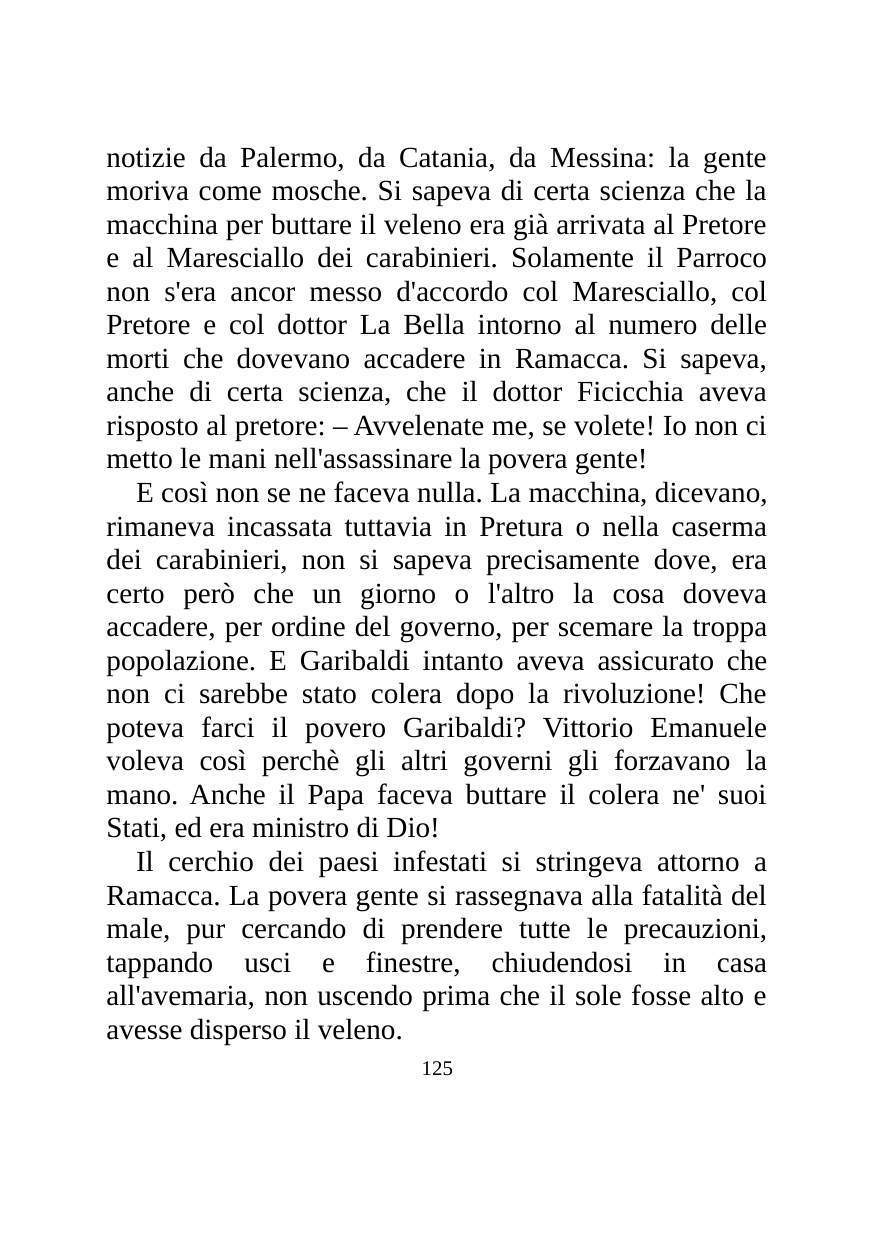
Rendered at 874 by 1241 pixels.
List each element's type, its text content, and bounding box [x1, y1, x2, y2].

text E così non se ne faceva nulla. La macchina, dicevano, rimaneva incassata tuttavia in Pretura o nella caserma dei carabinieri, non si sapeva precisamente dove, era certo però che un giorno o l'altro la cosa doveva accadere, per ordine del governo, per scemare la troppa popolazione. E Garibaldi intanto aveva assicurato che non ci sarebbe stato colera dopo la rivoluzione! Che poteva farci il povero Garibaldi? Vittorio Emanuele voleva così perchè gli altri governi gli forzavano la mano. Anche il Papa faceva buttare il colera ne' suoi Stati, ed era ministro di Dio! [106, 475, 768, 844]
text notizie da Palermo, da Catania, da Messina: la gente moriva come mosche. Si sapeva di certa scienza che la macchina per buttare il veleno era già arrivata al Pretore e al Maresciallo dei carabinieri. Solamente il Parroco non s'era ancor messo d'accordo col Maresciallo, col Pretore e col dottor La Bella intorno al numero delle morti che dovevano accadere in Ramacca. Si sapeva, anche di certa scienza, che il dottor Ficicchia aveva risposto al pretore: – Avvelenate me, se volete! Io non ci metto le mani nell'assassinare la povera gente! [106, 140, 768, 475]
text Il cerchio dei paesi infestati si stringeva attorno a Ramacca. La povera gente si rassegnava alla fatalità del male, pur cercando di prendere tutte le precauzioni, tappando usci e finestre, chiudendosi in casa all'avemaria, non uscendo prima che il sole fosse alto e avesse disperso il veleno. [106, 844, 768, 1045]
